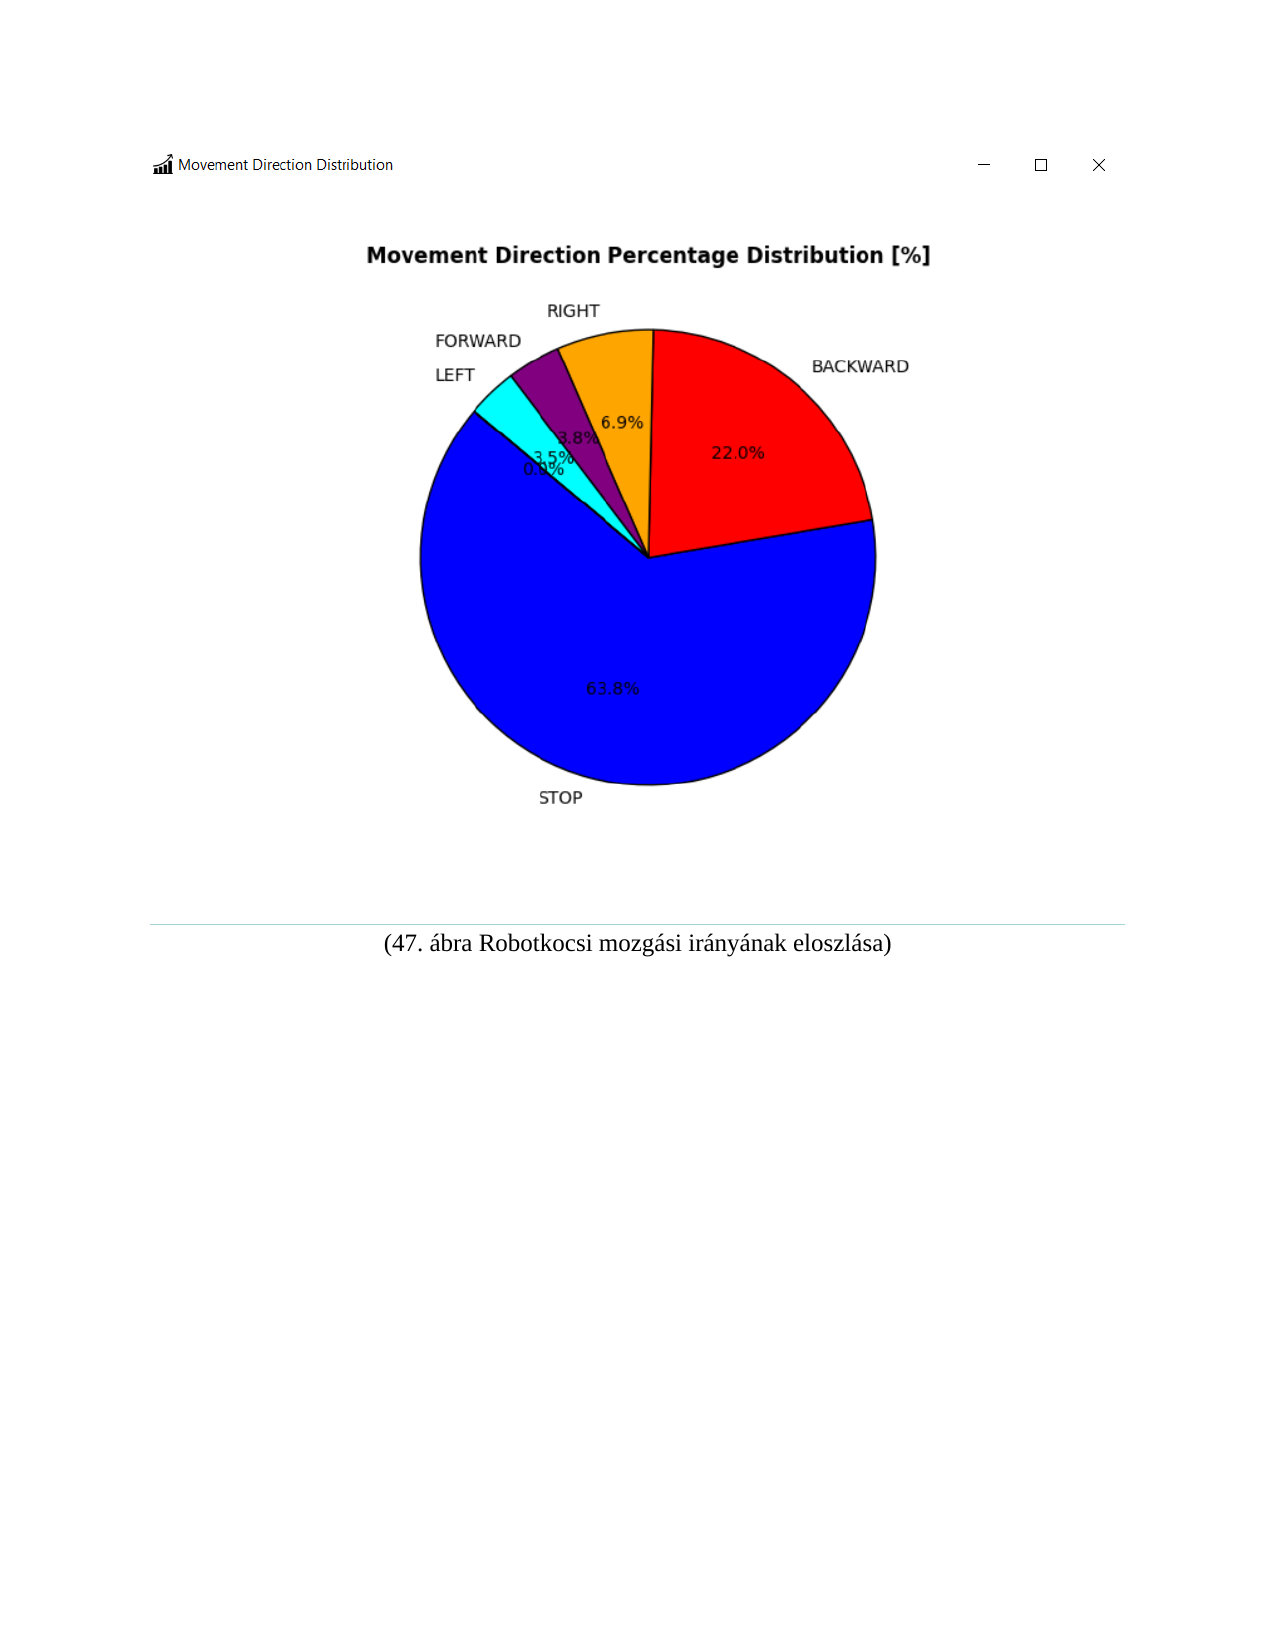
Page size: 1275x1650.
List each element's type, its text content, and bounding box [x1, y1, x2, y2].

picture [150, 150, 1125, 925]
text (47. ábra Robotkocsi mozgási irányának eloszlása) [150, 925, 1125, 957]
